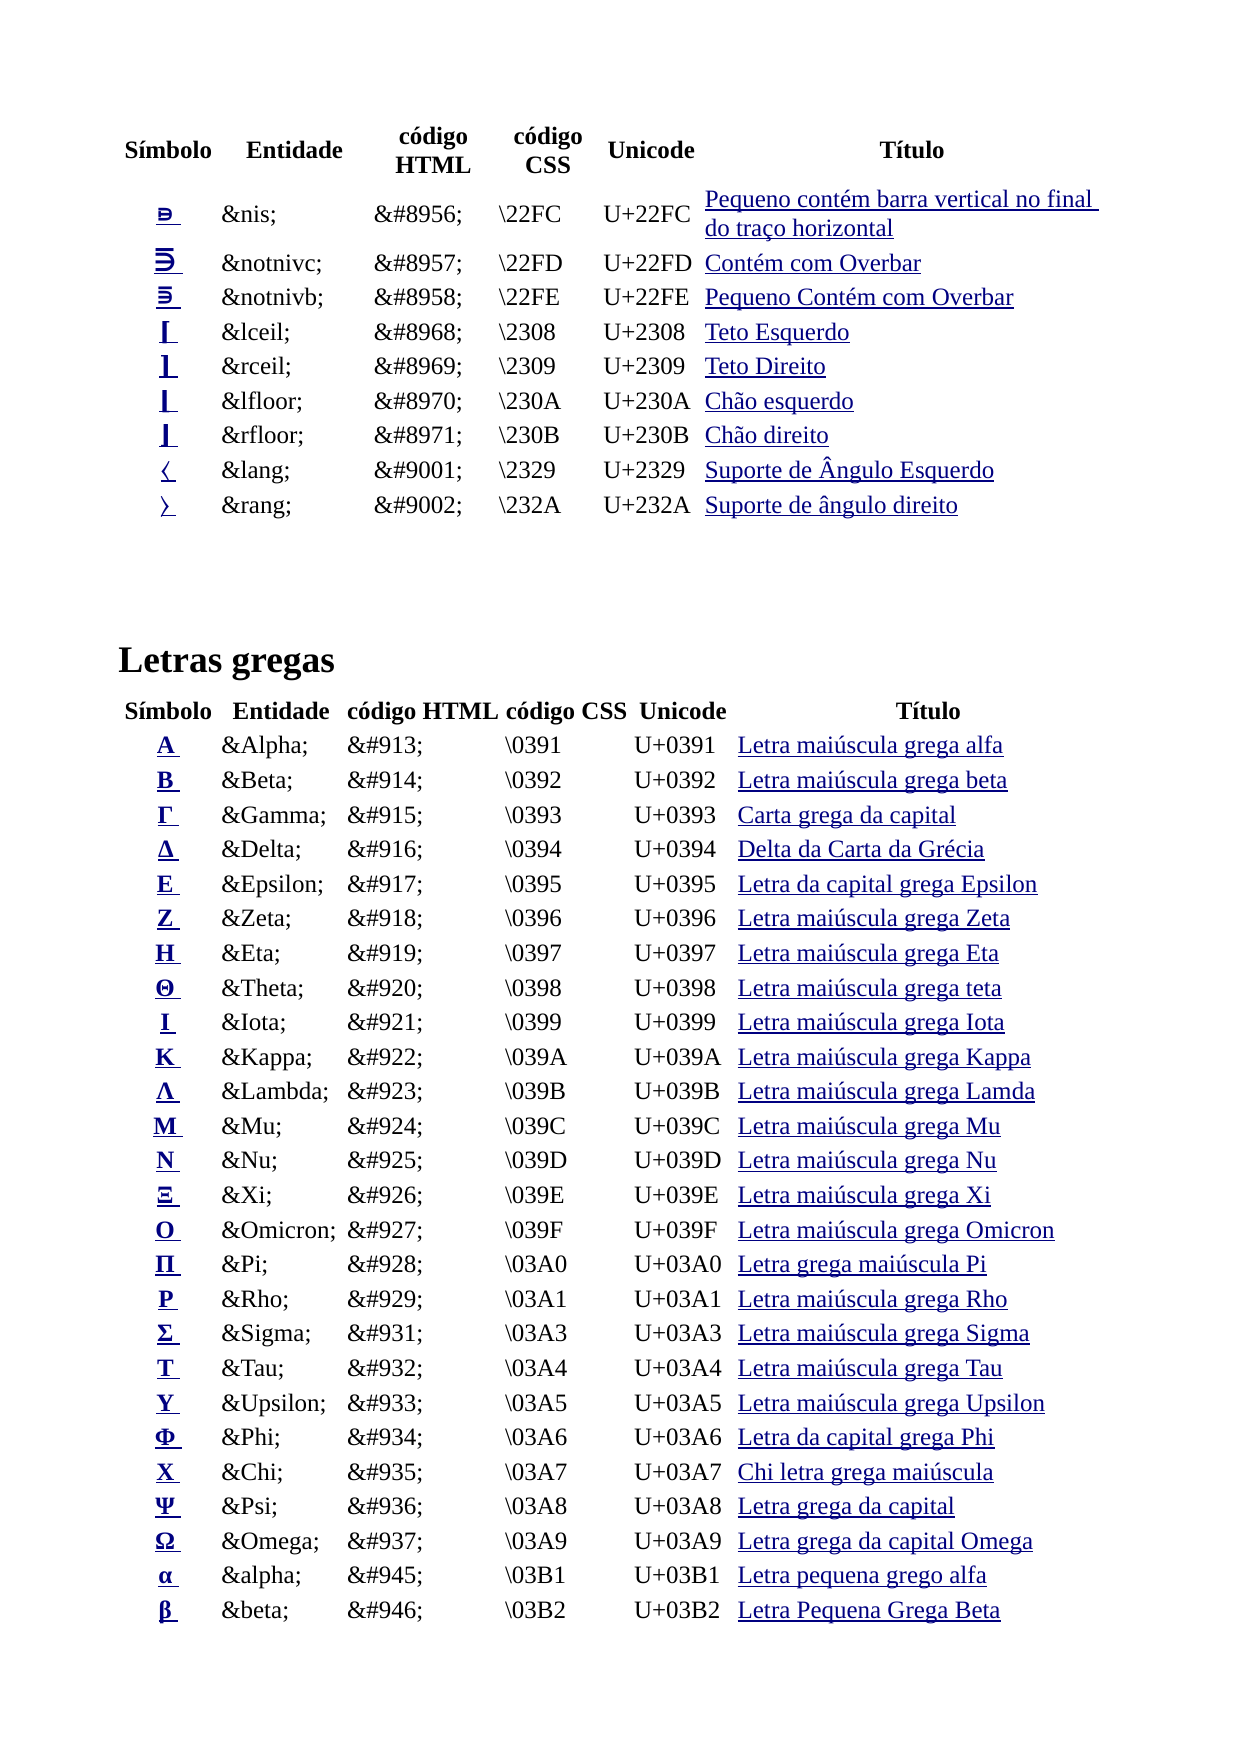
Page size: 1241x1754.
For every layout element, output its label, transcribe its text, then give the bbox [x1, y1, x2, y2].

table_cell &Eta; [218, 935, 344, 970]
table_cell &Mu; [218, 1108, 344, 1143]
table_cell Μ [118, 1108, 218, 1143]
table_cell Letra maiúscula grega Sigma [735, 1316, 1122, 1350]
table_cell U+039C [631, 1108, 734, 1143]
table_cell Letra maiúscula grega Lamda [735, 1074, 1122, 1108]
table_header código CSS [496, 118, 600, 181]
table_cell &Theta; [218, 970, 344, 1004]
table_cell &#8969; [371, 349, 496, 383]
table_cell U+03A5 [631, 1385, 734, 1419]
table_cell &#931; [344, 1316, 502, 1350]
table_cell &Sigma; [218, 1316, 344, 1350]
table_cell &notnivc; [218, 245, 371, 279]
table_cell Υ [118, 1385, 218, 1419]
table_cell Letra maiúscula grega Eta [735, 935, 1122, 970]
table_cell U+230B [600, 418, 702, 452]
table_cell &rceil; [218, 349, 371, 383]
table_cell Letra da capital grega Epsilon [735, 866, 1122, 901]
table_cell &Beta; [218, 762, 344, 797]
table_cell &Alpha; [218, 728, 344, 762]
table_cell &#933; [344, 1385, 502, 1419]
table_header Título [735, 693, 1122, 728]
table_cell &Omega; [218, 1523, 344, 1558]
table_cell &lceil; [218, 314, 371, 348]
table_cell \03A8 [502, 1489, 631, 1523]
table_cell &#945; [344, 1558, 502, 1592]
table_cell ⋽ [118, 245, 218, 279]
table_header código CSS [502, 693, 631, 728]
table_cell U+039B [631, 1074, 734, 1108]
table_cell &#8958; [371, 279, 496, 314]
table_cell &#936; [344, 1489, 502, 1523]
table_cell Ψ [118, 1489, 218, 1523]
table_cell U+0391 [631, 728, 734, 762]
table_cell Carta grega da capital [735, 797, 1122, 831]
table_cell Letra maiúscula grega beta [735, 762, 1122, 797]
table_cell \0395 [502, 866, 631, 901]
table_cell &#929; [344, 1281, 502, 1316]
table_cell Κ [118, 1039, 218, 1073]
table_cell Pequeno Contém com Overbar [702, 279, 1122, 314]
table_header Unicode [631, 693, 734, 728]
table_cell Ρ [118, 1281, 218, 1316]
table_cell U+0396 [631, 901, 734, 935]
table_cell &Rho; [218, 1281, 344, 1316]
table_cell U+03A0 [631, 1246, 734, 1281]
table_cell U+0399 [631, 1004, 734, 1039]
table_cell &lfloor; [218, 383, 371, 418]
table_cell \2329 [496, 452, 600, 487]
table_cell Letra maiúscula grega Zeta [735, 901, 1122, 935]
table_cell &beta; [218, 1592, 344, 1627]
table_cell β [118, 1592, 218, 1627]
table_cell U+039A [631, 1039, 734, 1073]
table_cell U+2308 [600, 314, 702, 348]
table_cell Β [118, 762, 218, 797]
table_cell ⌊ [118, 383, 218, 418]
table_cell U+03B2 [631, 1592, 734, 1627]
table_cell \0391 [502, 728, 631, 762]
table_cell 〉 [118, 487, 218, 521]
table_cell Ε [118, 866, 218, 901]
table_cell ⌋ [118, 418, 218, 452]
table_cell \0399 [502, 1004, 631, 1039]
table_cell \03A5 [502, 1385, 631, 1419]
table_cell \232A [496, 487, 600, 521]
table_cell &#917; [344, 866, 502, 901]
subtitle Letras gregas [118, 637, 1122, 681]
table_cell \22FC [496, 181, 600, 245]
table_cell &#946; [344, 1592, 502, 1627]
table_cell &Omicron; [218, 1212, 344, 1246]
table_cell Letra maiúscula grega teta [735, 970, 1122, 1004]
table_cell \0394 [502, 831, 631, 866]
table_cell U+03A7 [631, 1454, 734, 1488]
table_cell ⋾ [118, 279, 218, 314]
table_header Símbolo [118, 693, 218, 728]
table_cell Σ [118, 1316, 218, 1350]
table_cell &#8970; [371, 383, 496, 418]
table_cell &#932; [344, 1350, 502, 1385]
table_cell &#922; [344, 1039, 502, 1073]
table_cell &#925; [344, 1143, 502, 1177]
table_cell \03A9 [502, 1523, 631, 1558]
table_cell U+03A6 [631, 1419, 734, 1454]
table_cell &#8971; [371, 418, 496, 452]
table_cell &#928; [344, 1246, 502, 1281]
table_cell Letra maiúscula grega Mu [735, 1108, 1122, 1143]
table_cell &Nu; [218, 1143, 344, 1177]
table_cell U+03B1 [631, 1558, 734, 1592]
table_cell Letra maiúscula grega alfa [735, 728, 1122, 762]
table_cell Δ [118, 831, 218, 866]
table_cell &#913; [344, 728, 502, 762]
table_cell Letra maiúscula grega Iota [735, 1004, 1122, 1039]
table_cell \2308 [496, 314, 600, 348]
table_cell U+0394 [631, 831, 734, 866]
table_cell Pequeno contém barra vertical no final do traço horizontal [702, 181, 1122, 245]
table_header código HTML [371, 118, 496, 181]
table_cell &#8968; [371, 314, 496, 348]
table_cell Letra grega da capital Omega [735, 1523, 1122, 1558]
table_cell \0397 [502, 935, 631, 970]
table_cell Suporte de Ângulo Esquerdo [702, 452, 1122, 487]
table_cell Letra maiúscula grega Xi [735, 1177, 1122, 1212]
table_cell U+039E [631, 1177, 734, 1212]
table_cell &#924; [344, 1108, 502, 1143]
table_cell Η [118, 935, 218, 970]
table_cell α [118, 1558, 218, 1592]
table_cell &#9001; [371, 452, 496, 487]
table_cell Letra grega da capital [735, 1489, 1122, 1523]
table_cell Chi letra grega maiúscula [735, 1454, 1122, 1488]
table_header Entidade [218, 693, 344, 728]
table_cell &Psi; [218, 1489, 344, 1523]
table_cell &Phi; [218, 1419, 344, 1454]
table_cell Letra maiúscula grega Omicron [735, 1212, 1122, 1246]
table_cell &lang; [218, 452, 371, 487]
table_cell &Xi; [218, 1177, 344, 1212]
table_cell &#921; [344, 1004, 502, 1039]
table_cell U+22FE [600, 279, 702, 314]
table_cell \0393 [502, 797, 631, 831]
table_header Unicode [600, 118, 702, 181]
table_cell Letra Pequena Grega Beta [735, 1592, 1122, 1627]
table_cell \22FE [496, 279, 600, 314]
table_cell Χ [118, 1454, 218, 1488]
table_cell U+230A [600, 383, 702, 418]
table_cell Ζ [118, 901, 218, 935]
table_cell Θ [118, 970, 218, 1004]
table_cell Ξ [118, 1177, 218, 1212]
table_cell U+03A9 [631, 1523, 734, 1558]
table_cell \0398 [502, 970, 631, 1004]
table_cell \03B2 [502, 1592, 631, 1627]
table_cell &#920; [344, 970, 502, 1004]
table_cell Chão esquerdo [702, 383, 1122, 418]
table_cell U+2309 [600, 349, 702, 383]
table_cell &#935; [344, 1454, 502, 1488]
table_cell Λ [118, 1074, 218, 1108]
table_cell &Delta; [218, 831, 344, 866]
table_cell U+039D [631, 1143, 734, 1177]
table_cell U+0393 [631, 797, 734, 831]
table_cell U+03A3 [631, 1316, 734, 1350]
table_cell \039B [502, 1074, 631, 1108]
table_cell Τ [118, 1350, 218, 1385]
table_cell \039E [502, 1177, 631, 1212]
table_cell U+2329 [600, 452, 702, 487]
table_cell U+0397 [631, 935, 734, 970]
table_cell \2309 [496, 349, 600, 383]
table_cell Γ [118, 797, 218, 831]
table_cell &Kappa; [218, 1039, 344, 1073]
table_cell Suporte de ângulo direito [702, 487, 1122, 521]
table_cell Letra pequena grego alfa [735, 1558, 1122, 1592]
table_cell Letra maiúscula grega Upsilon [735, 1385, 1122, 1419]
table_cell Teto Direito [702, 349, 1122, 383]
table_cell &notnivb; [218, 279, 371, 314]
table_cell &Tau; [218, 1350, 344, 1385]
table_cell &Epsilon; [218, 866, 344, 901]
table_cell \03A3 [502, 1316, 631, 1350]
table_cell 〈 [118, 452, 218, 487]
table_cell ⋼ [118, 181, 218, 245]
table_cell \03B1 [502, 1558, 631, 1592]
table_cell U+22FD [600, 245, 702, 279]
table_cell \03A4 [502, 1350, 631, 1385]
table_cell &#934; [344, 1419, 502, 1454]
table_cell Π [118, 1246, 218, 1281]
table_cell U+039F [631, 1212, 734, 1246]
table_header Símbolo [118, 118, 218, 181]
table_cell &#915; [344, 797, 502, 831]
table_cell Contém com Overbar [702, 245, 1122, 279]
table_cell \039A [502, 1039, 631, 1073]
table_cell \0396 [502, 901, 631, 935]
table_cell &#8956; [371, 181, 496, 245]
table_cell Chão direito [702, 418, 1122, 452]
table_cell &rang; [218, 487, 371, 521]
table_cell Letra da capital grega Phi [735, 1419, 1122, 1454]
table_cell &#919; [344, 935, 502, 970]
table_cell \039F [502, 1212, 631, 1246]
table_cell \039C [502, 1108, 631, 1143]
table_cell U+03A1 [631, 1281, 734, 1316]
table_header Entidade [218, 118, 371, 181]
table_cell \03A1 [502, 1281, 631, 1316]
table_cell ⌉ [118, 349, 218, 383]
table_cell &Lambda; [218, 1074, 344, 1108]
table_cell U+03A8 [631, 1489, 734, 1523]
table_cell \230A [496, 383, 600, 418]
table_cell Ο [118, 1212, 218, 1246]
table_header código HTML [344, 693, 502, 728]
table_cell &#918; [344, 901, 502, 935]
table_cell U+0392 [631, 762, 734, 797]
table_cell U+22FC [600, 181, 702, 245]
table_cell &Zeta; [218, 901, 344, 935]
table_cell U+0398 [631, 970, 734, 1004]
table_cell Letra maiúscula grega Rho [735, 1281, 1122, 1316]
table_cell Letra grega maiúscula Pi [735, 1246, 1122, 1281]
table_cell Delta da Carta da Grécia [735, 831, 1122, 866]
table_cell \039D [502, 1143, 631, 1177]
table_cell &#8957; [371, 245, 496, 279]
table_cell &#937; [344, 1523, 502, 1558]
table_cell Φ [118, 1419, 218, 1454]
table_cell U+03A4 [631, 1350, 734, 1385]
table_header Título [702, 118, 1122, 181]
table_cell &rfloor; [218, 418, 371, 452]
table_cell &Upsilon; [218, 1385, 344, 1419]
table_cell \03A6 [502, 1419, 631, 1454]
table_cell \230B [496, 418, 600, 452]
table_cell Letra maiúscula grega Kappa [735, 1039, 1122, 1073]
table_cell &#9002; [371, 487, 496, 521]
table_cell &Pi; [218, 1246, 344, 1281]
table_cell \22FD [496, 245, 600, 279]
table_cell &alpha; [218, 1558, 344, 1592]
table_cell ⌈ [118, 314, 218, 348]
table_cell Teto Esquerdo [702, 314, 1122, 348]
table_cell &Gamma; [218, 797, 344, 831]
table_cell \03A0 [502, 1246, 631, 1281]
table_cell U+0395 [631, 866, 734, 901]
table_cell Ω [118, 1523, 218, 1558]
table_cell &nis; [218, 181, 371, 245]
table_cell &#914; [344, 762, 502, 797]
table_cell &#926; [344, 1177, 502, 1212]
table_cell Ν [118, 1143, 218, 1177]
table_cell &Chi; [218, 1454, 344, 1488]
table_cell &#923; [344, 1074, 502, 1108]
table_cell Α [118, 728, 218, 762]
table_cell &#916; [344, 831, 502, 866]
table_cell U+232A [600, 487, 702, 521]
table_cell &Iota; [218, 1004, 344, 1039]
table_cell \0392 [502, 762, 631, 797]
table_cell &#927; [344, 1212, 502, 1246]
table_cell \03A7 [502, 1454, 631, 1488]
table_cell Letra maiúscula grega Nu [735, 1143, 1122, 1177]
table_cell Letra maiúscula grega Tau [735, 1350, 1122, 1385]
table_cell Ι [118, 1004, 218, 1039]
